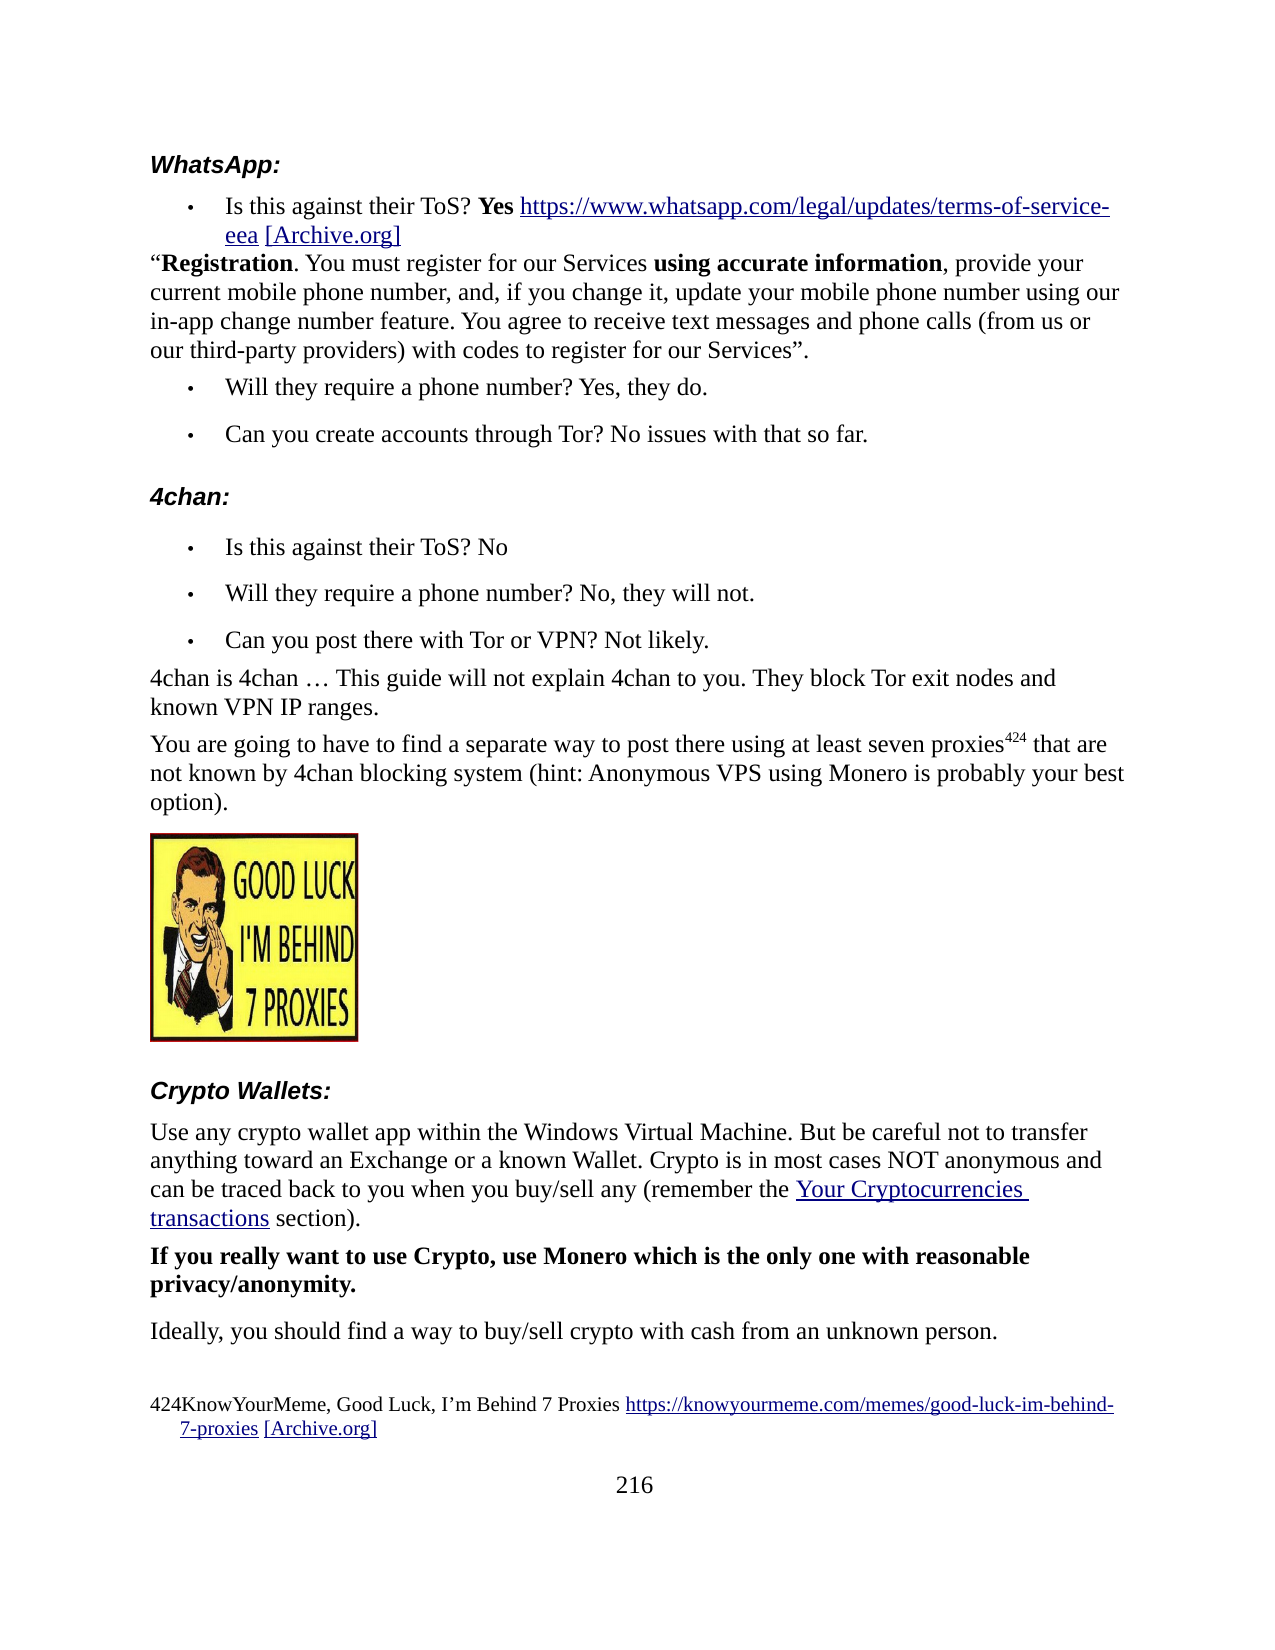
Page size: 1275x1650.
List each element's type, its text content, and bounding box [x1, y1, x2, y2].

list Is this against their ToS? No [187, 532, 1125, 561]
text You are going to have to find a separate way to post there using at least seven proxies that are not known by 4chan blocking system (hint: Anonymous VPS using Monero is probably your best option). [150, 729, 1125, 816]
subtitle 4chan: [150, 482, 1125, 510]
subtitle Crypto Wallets: [150, 1076, 1125, 1104]
subtitle WhatsApp: [150, 150, 1125, 178]
list Can you post there with Tor or VPN? Not likely. [187, 625, 1125, 654]
picture [150, 833, 359, 1042]
text KnowYourMeme, Good Luck, I’m Behind 7 Proxies https://knowyourmeme.com/memes/good-luck-im-behind-7-proxies [Archive.org] [150, 1392, 1125, 1440]
list Can you create accounts through Tor? No issues with that so far. [187, 419, 1125, 448]
list Is this against their ToS? Yes https://www.whatsapp.com/legal/updates/terms-of-service-eea [Archive.org] [187, 191, 1125, 248]
text “Registration. You must register for our Services using accurate information, provide your current mobile phone number, and, if you change it, update your mobile phone number using our in-app change number feature. You agree to receive text messages and phone calls (from us or our third-party providers) with codes to register for our Services”. [150, 248, 1125, 363]
text If you really want to use Crypto, use Monero which is the only one with reasonable privacy/anonymity. [150, 1241, 1125, 1298]
list Will they require a phone number? Yes, they do. [187, 372, 1125, 401]
text 4chan is 4chan … This guide will not explain 4chan to you. They block Tor exit nodes and known VPN IP ranges. [150, 663, 1125, 720]
text Use any crypto wallet app within the Windows Virtual Machine. But be careful not to transfer anything toward an Exchange or a known Wallet. Crypto is in most cases NOT anonymous and can be traced back to you when you buy/sell any (remember the Your Cryptocurrencies transactions section). [150, 1117, 1125, 1232]
text Ideally, you should find a way to buy/sell crypto with cash from an unknown person. [150, 1316, 1125, 1345]
list Will they require a phone number? No, they will not. [187, 578, 1125, 607]
